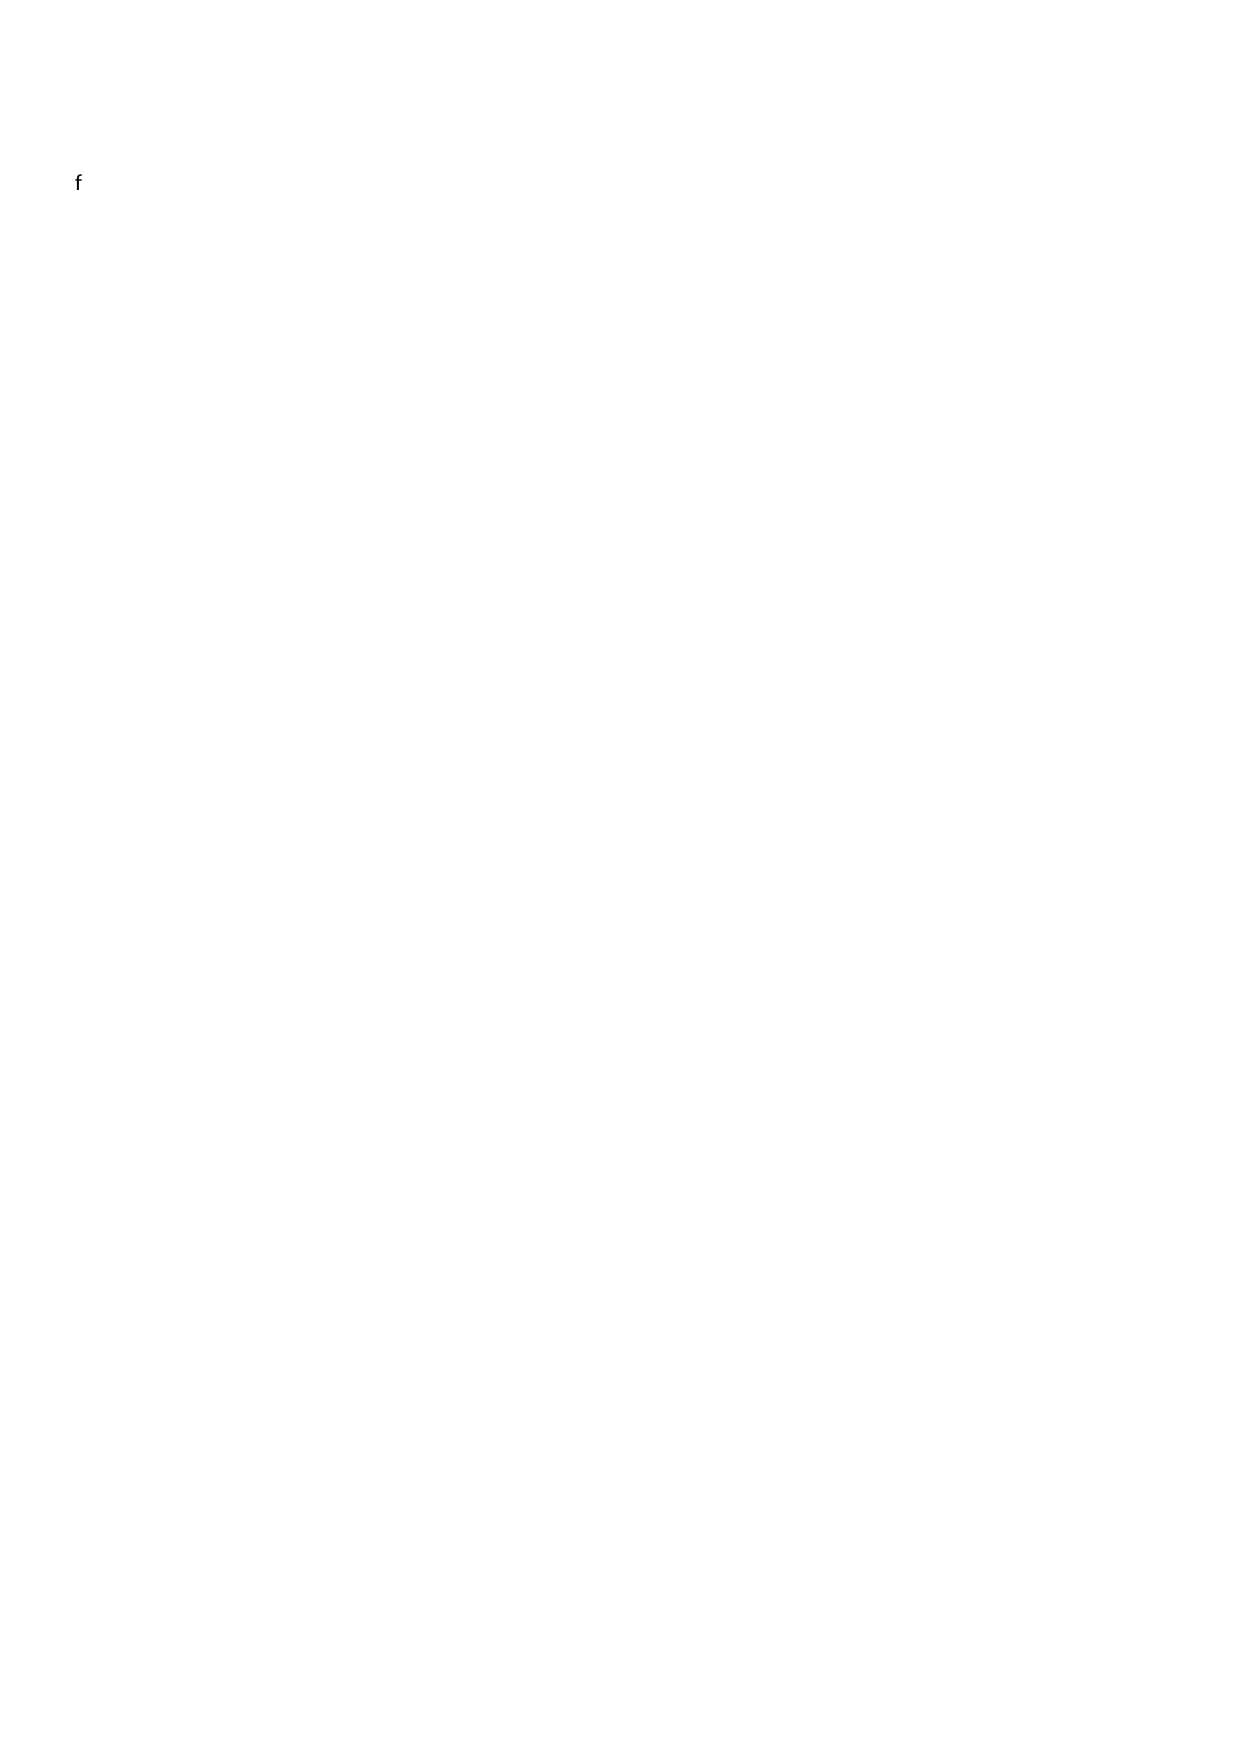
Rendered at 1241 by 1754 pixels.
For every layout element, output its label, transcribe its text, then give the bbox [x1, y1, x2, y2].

text f [75, 168, 1165, 196]
